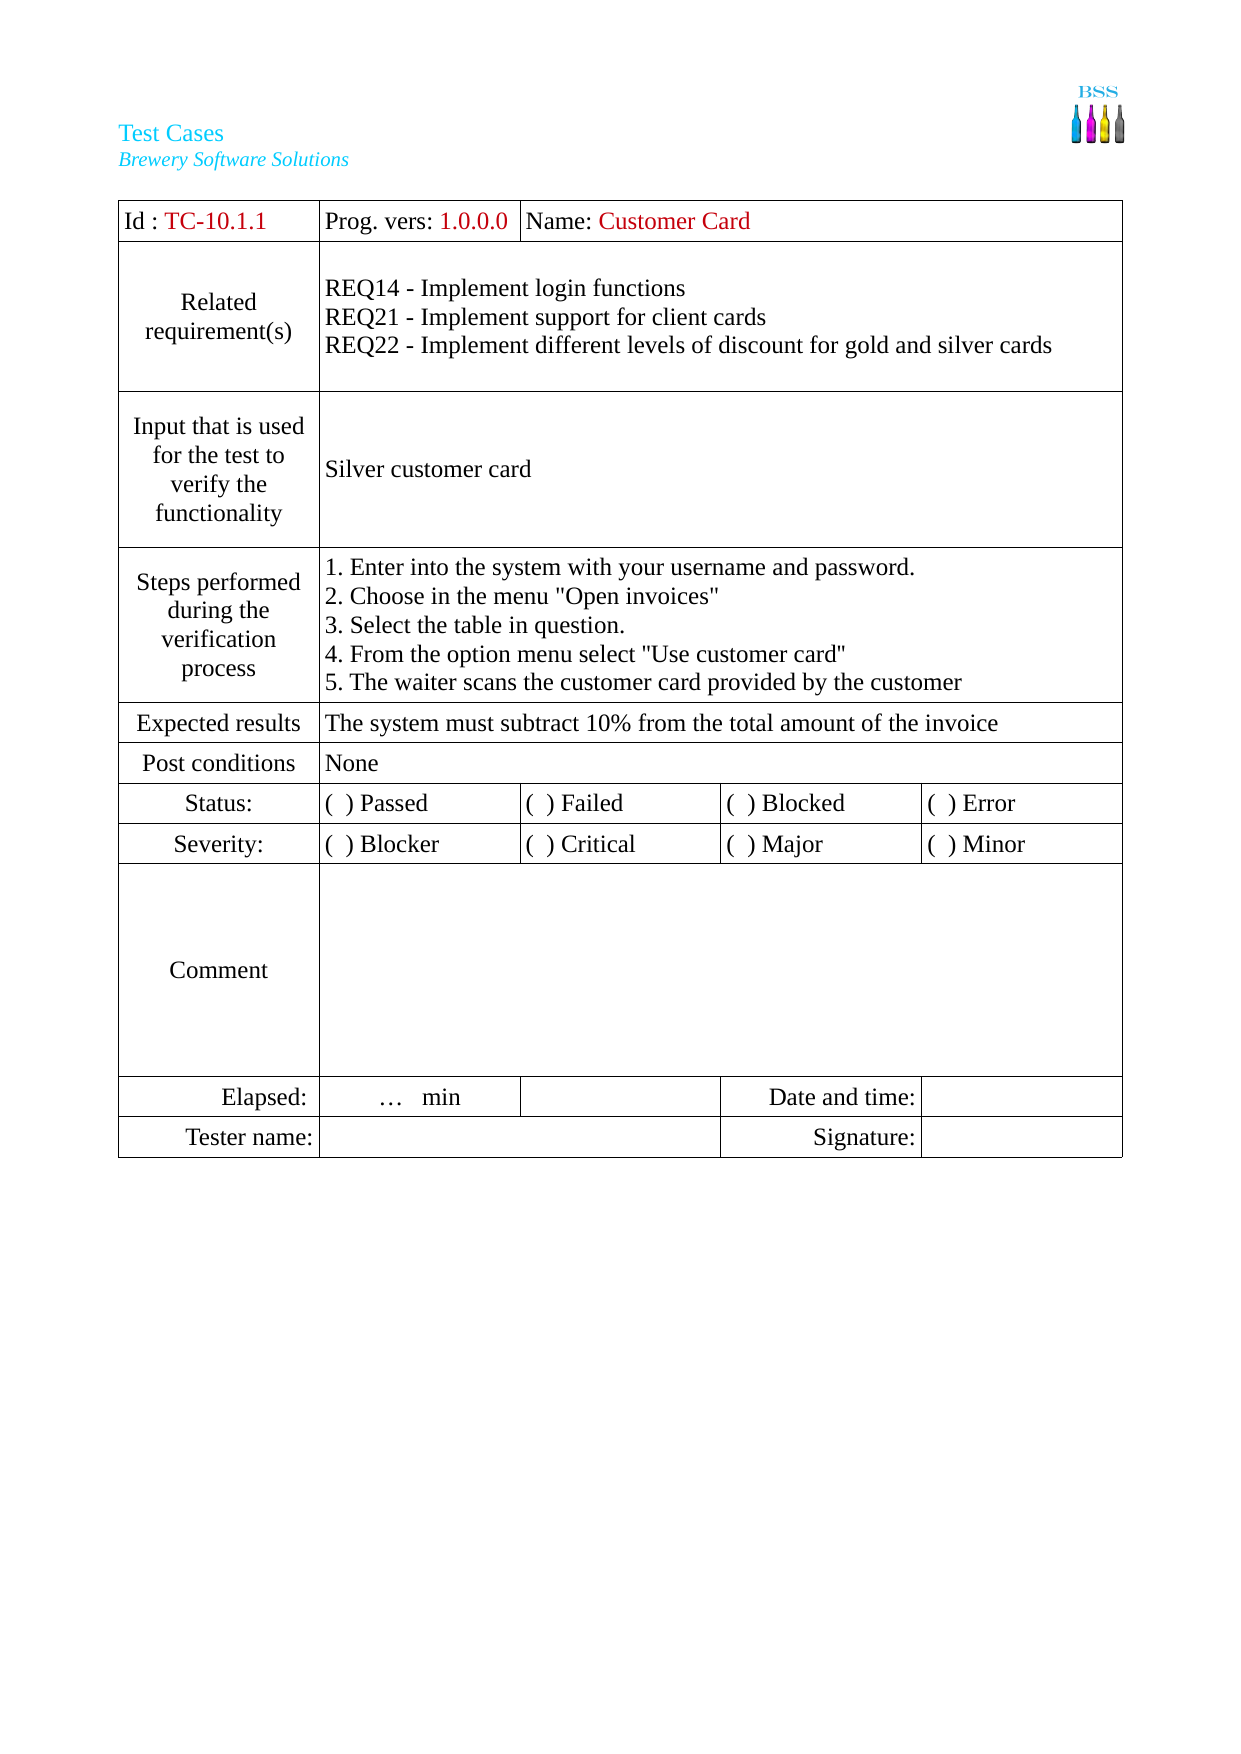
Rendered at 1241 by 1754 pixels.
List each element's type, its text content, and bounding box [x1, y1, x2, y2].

table_cell ( ) Blocked [721, 784, 921, 823]
table_header Prog. vers: 1.0.0.0 [320, 201, 520, 241]
table_cell Elapsed: [119, 1077, 319, 1116]
table_cell Comment [119, 864, 319, 1076]
table_cell Date and time: [721, 1077, 921, 1116]
table_cell Input that is used for the test to verify the functionality [119, 392, 319, 547]
table_cell Related requirement(s) [119, 242, 319, 391]
table_cell ( ) Major [721, 824, 921, 863]
table_header Id : TC-10.1.1 [119, 201, 319, 241]
table_cell ( ) Blocker [320, 824, 520, 863]
table_cell ( ) Error [922, 784, 1122, 823]
table_cell None [320, 743, 1122, 782]
table_cell Expected results [119, 703, 319, 742]
table_cell Tester name: [119, 1117, 319, 1157]
table_cell Status: [119, 784, 319, 823]
table_cell The system must subtract 10% from the total amount of the invoice [320, 703, 1122, 742]
table_cell Steps performed during the verification process [119, 548, 319, 702]
table_cell [521, 1077, 720, 1116]
table_cell Severity: [119, 824, 319, 863]
table_cell Post conditions [119, 743, 319, 782]
table_cell REQ14 - Implement login functions REQ21 - Implement support for client cards REQ22 - Implement different levels of discount for gold and silver cards [320, 242, 1122, 391]
table_cell ( ) Passed [320, 784, 520, 823]
table_header Name: Customer Card [521, 201, 1122, 241]
table_cell Silver customer card [320, 392, 1122, 547]
table_cell [922, 1117, 1122, 1157]
table_cell … min [320, 1077, 520, 1116]
table_cell [320, 1117, 720, 1157]
table_cell ( ) Minor [922, 824, 1122, 863]
table_cell [320, 864, 1122, 1076]
table_cell Signature: [721, 1117, 921, 1157]
table_cell 1. Enter into the system with your username and password. 2. Choose in the menu "Open invoices" 3. Select the table in question. 4. From the option menu select ''Use customer card'' 5. The waiter scans the customer card provided by the customer [320, 548, 1122, 702]
table_cell ( ) Critical [521, 824, 720, 863]
table_cell ( ) Failed [521, 784, 720, 823]
table_cell [922, 1077, 1122, 1116]
picture [1063, 79, 1133, 149]
